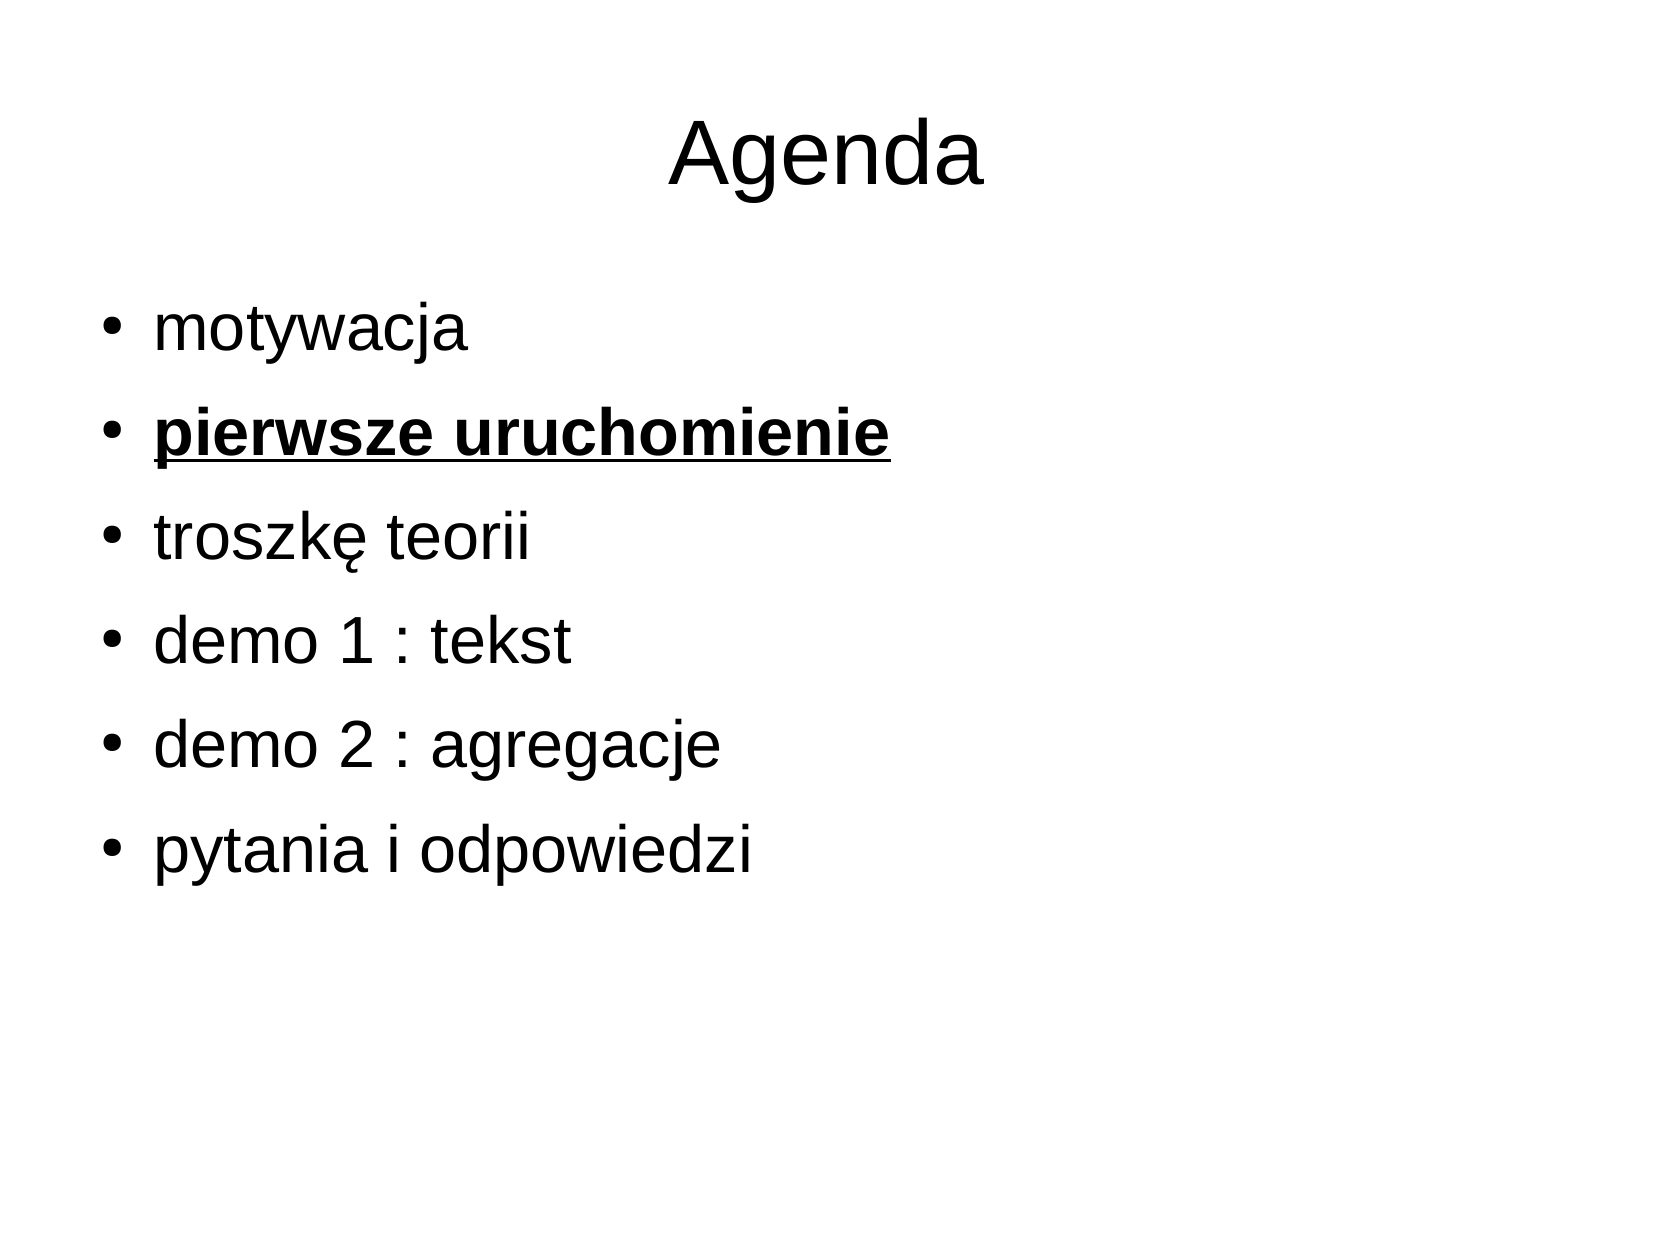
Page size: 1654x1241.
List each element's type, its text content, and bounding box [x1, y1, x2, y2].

title Agenda [82, 49, 1571, 257]
list motywacja pierwsze uruchomienie troszkę teorii demo 1 : tekst demo 2 : agregacje pytania i odpowiedzi [82, 290, 1571, 1010]
